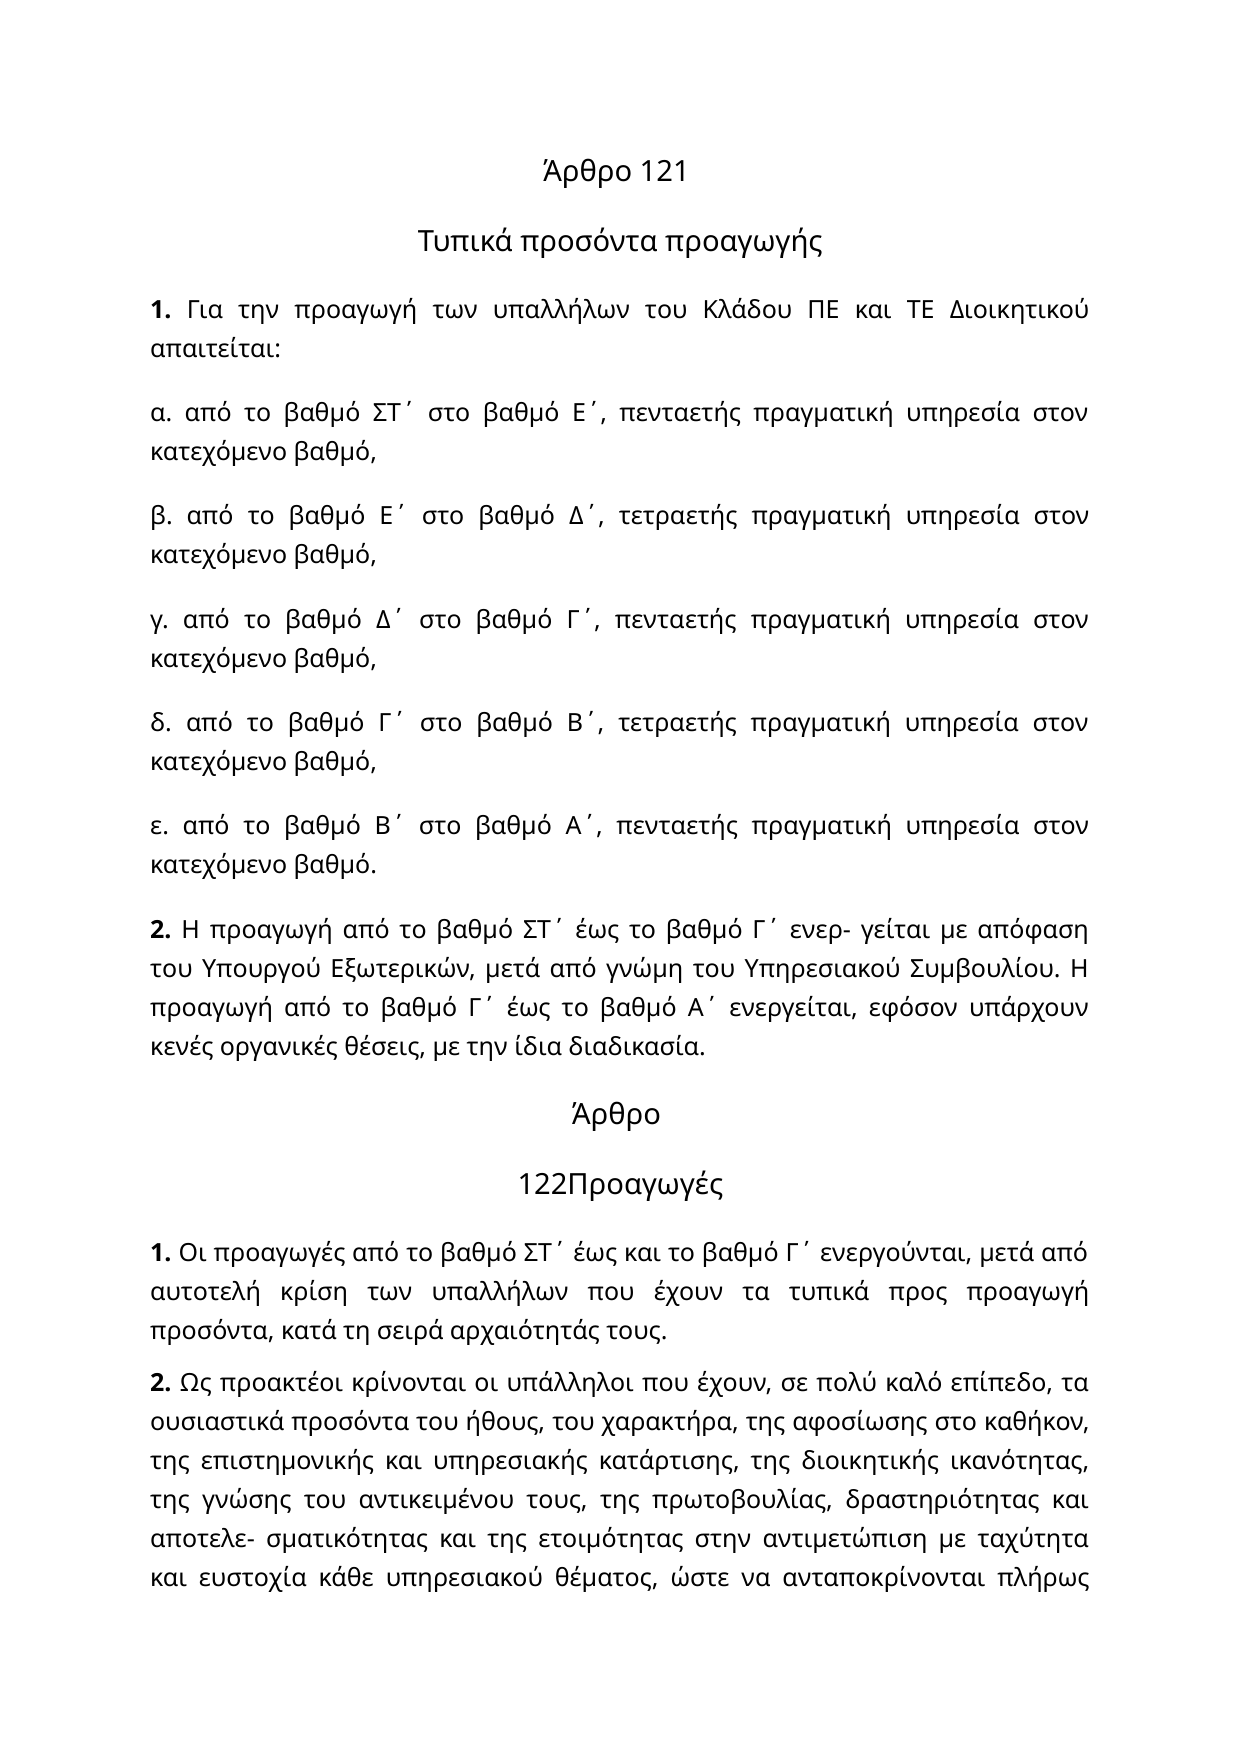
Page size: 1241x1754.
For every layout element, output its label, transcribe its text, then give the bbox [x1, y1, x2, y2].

subtitle Τυπικά προσόντα προαγωγής [150, 221, 1090, 260]
text 1. Οι προαγωγές από το βαθμό ΣΤ΄ έως και το βαθμό Γ΄ ενεργούνται, μετά από αυτοτελή κρίση των υπαλλήλων που έχουν τα τυπικά προς προαγωγή προσόντα, κατά τη σειρά αρχαιότητάς τους. [150, 1234, 1090, 1347]
text α. από το βαθμό ΣΤ΄ στο βαθμό Ε΄, πενταετής πραγματική υπηρεσία στον κατεχόμενο βαθμό, [150, 394, 1090, 468]
text γ. από το βαθμό Δ΄ στο βαθμό Γ΄, πενταετής πραγματική υπηρεσία στον κατεχόμενο βαθμό, [150, 601, 1090, 674]
text 2. Ως προακτέοι κρίνονται οι υπάλληλοι που έχουν, σε πολύ καλό επίπεδο, τα ουσιαστικά προσόντα του ήθους, του χαρακτήρα, της αφοσίωσης στο καθήκον, της επιστημονικής και υπηρεσιακής κατάρτισης, της διοικητικής ικανότητας, της γνώσης του αντικειμένου τους, της πρωτοβουλίας, δραστηριότητας και αποτελε- σματικότητας και της ετοιμότητας στην αντιμετώπιση με ταχύτητα και ευστοχία κάθε υπηρεσιακού θέματος, ώστε να ανταποκρίνονται πλήρως [150, 1364, 1090, 1594]
text 2. Η προαγωγή από το βαθμό ΣΤ΄ έως το βαθμό Γ΄ ενερ- γείται με απόφαση του Υπουργού Εξωτερικών, μετά από γνώμη του Υπηρεσιακού Συμβουλίου. Η προαγωγή από το βαθμό Γ΄ έως το βαθμό Α΄ ενεργείται, εφόσον υπάρχουν κενές οργανικές θέσεις, με την ίδια διαδικασία. [150, 911, 1090, 1063]
text 1. Για την προαγωγή των υπαλλήλων του Κλάδου ΠΕ και ΤΕ Διοικητικού απαιτείται: [150, 291, 1090, 364]
text ε. από το βαθμό Β΄ στο βαθμό Α΄, πενταετής πραγματική υπηρεσία στον κατεχόμενο βαθμό. [150, 808, 1090, 881]
text β. από το βαθμό Ε΄ στο βαθμό Δ΄, τετραετής πραγματική υπηρεσία στον κατεχόμενο βαθμό, [150, 498, 1090, 571]
text δ. από το βαθμό Γ΄ στο βαθμό Β΄, τετραετής πραγματική υπηρεσία στον κατεχόμενο βαθμό, [150, 704, 1090, 778]
subtitle Άρθρο 121 [150, 150, 1090, 190]
subtitle 122Προαγωγές [150, 1163, 1090, 1203]
subtitle Άρθρο [150, 1093, 1090, 1133]
